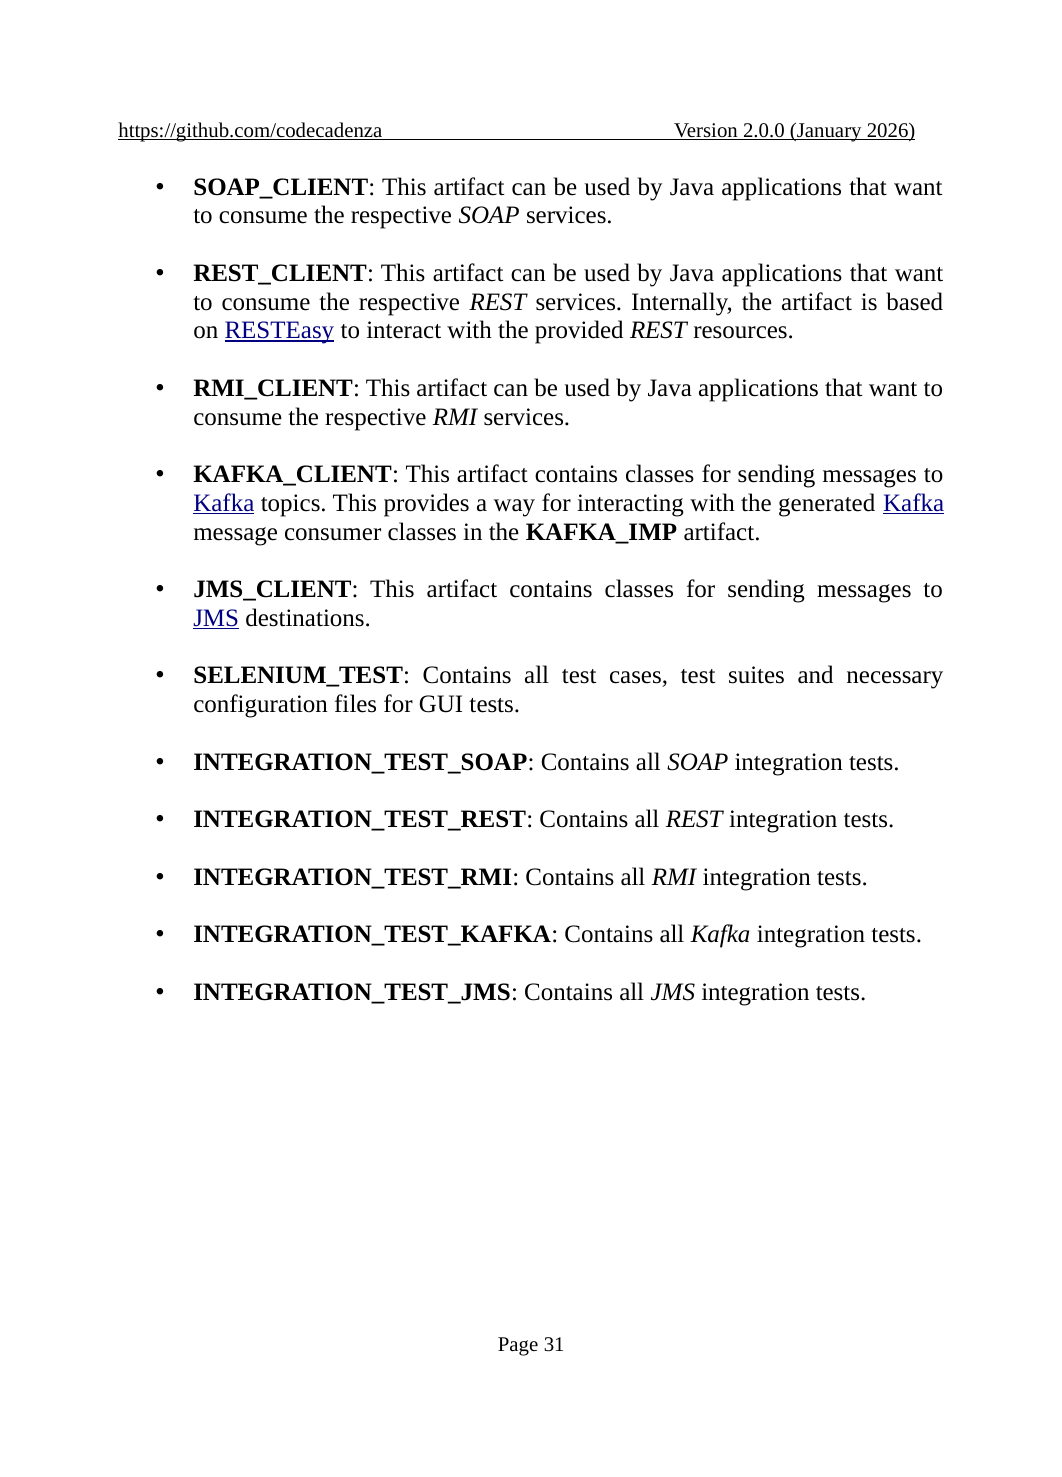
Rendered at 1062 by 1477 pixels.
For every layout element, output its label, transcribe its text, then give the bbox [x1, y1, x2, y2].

list RMI_CLIENT: This artifact can be used by Java applications that want to consume the respective RMI services. [156, 373, 944, 430]
list INTEGRATION_TEST_REST: Contains all REST integration tests. [156, 804, 944, 833]
list JMS_CLIENT: This artifact contains classes for sending messages to JMS destinations. [156, 574, 944, 632]
list SOAP_CLIENT: This artifact can be used by Java applications that want to consume the respective SOAP services. [156, 172, 944, 229]
list INTEGRATION_TEST_JMS: Contains all JMS integration tests. [156, 977, 944, 1005]
list INTEGRATION_TEST_KAFKA: Contains all Kafka integration tests. [156, 919, 944, 948]
list INTEGRATION_TEST_SOAP: Contains all SOAP integration tests. [156, 747, 944, 775]
list KAFKA_CLIENT: This artifact contains classes for sending messages to Kafka topics. This provides a way for interacting with the generated Kafka message consumer classes in the KAFKA_IMP artifact. [156, 459, 944, 545]
list SELENIUM_TEST: Contains all test cases, test suites and necessary configuration files for GUI tests. [156, 660, 944, 718]
list REST_CLIENT: This artifact can be used by Java applications that want to consume the respective REST services. Internally, the artifact is based on RESTEasy to interact with the provided REST resources. [156, 258, 944, 344]
list INTEGRATION_TEST_RMI: Contains all RMI integration tests. [156, 862, 944, 890]
